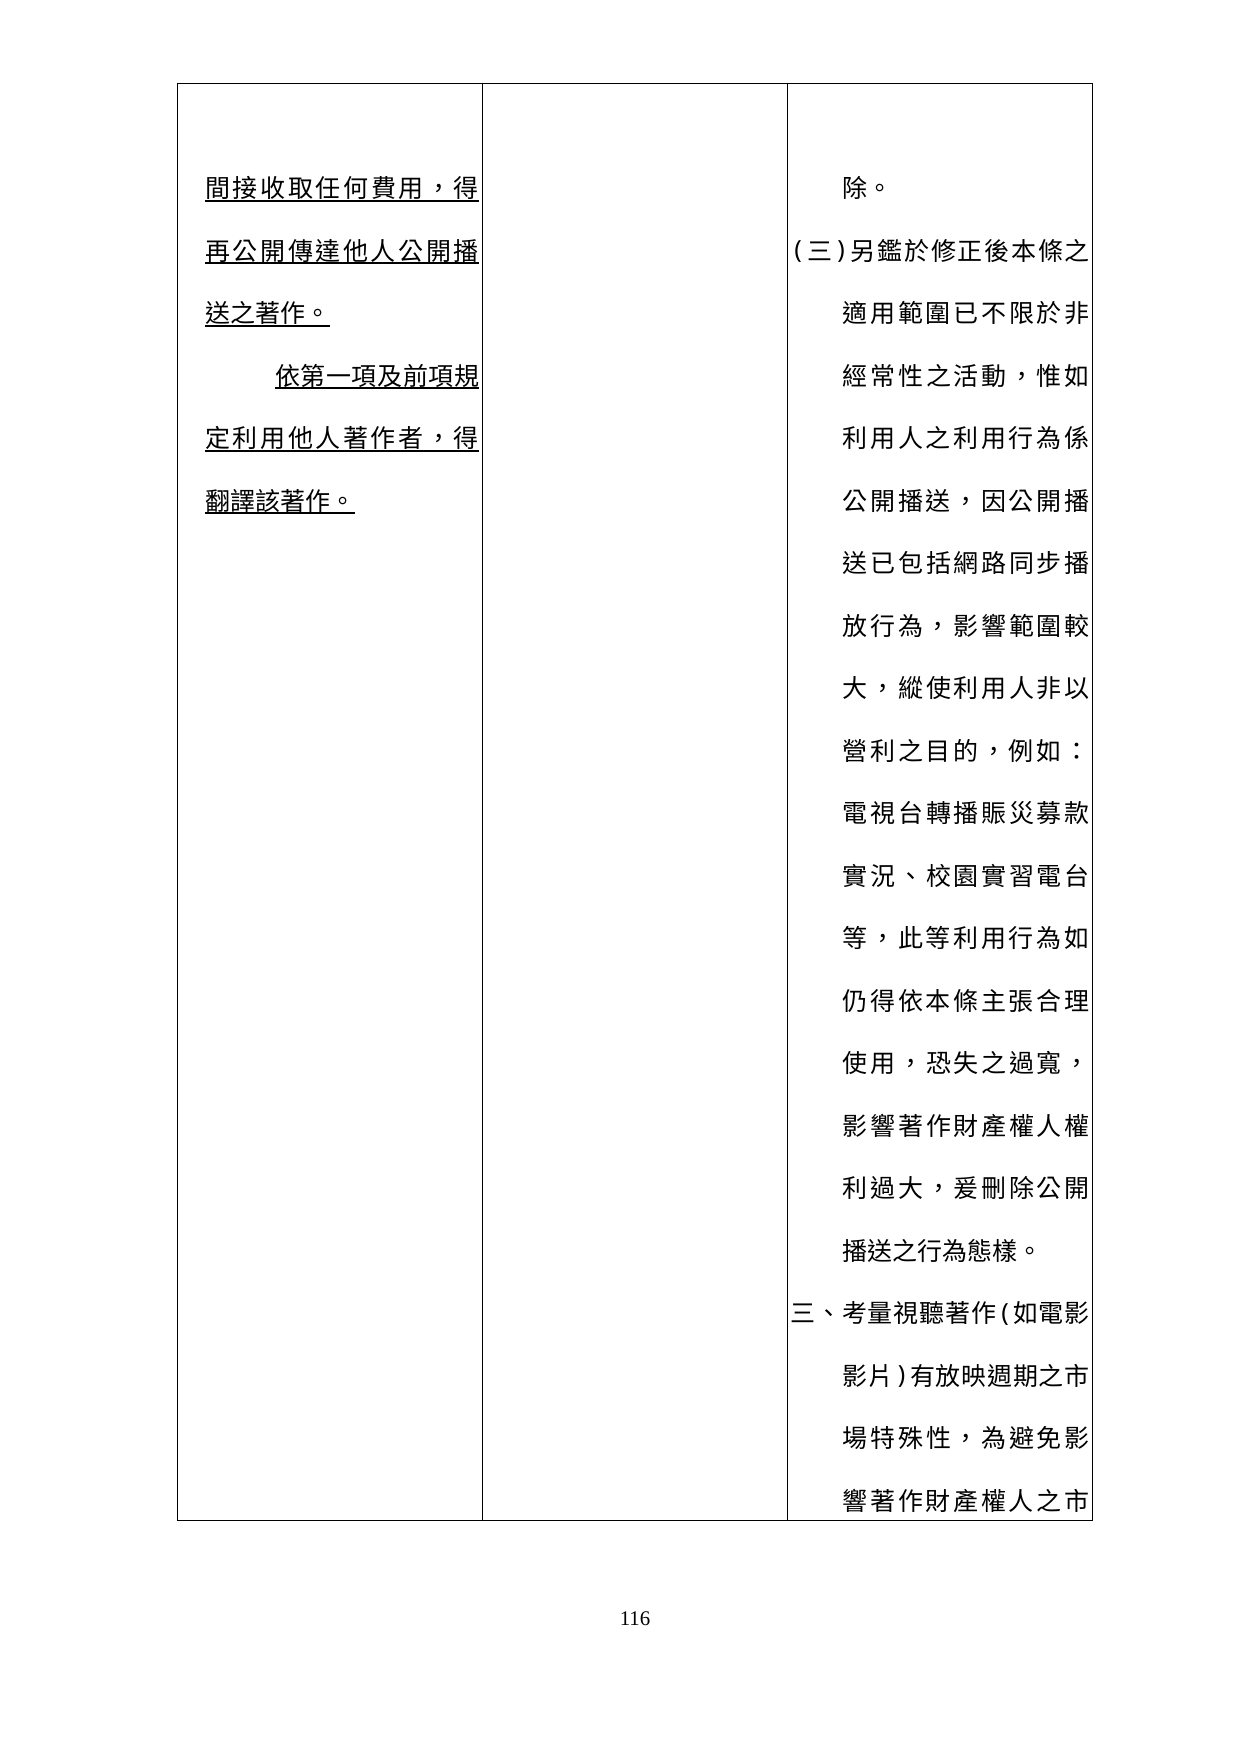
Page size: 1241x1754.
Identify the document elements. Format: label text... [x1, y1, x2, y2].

table_cell 除。 (三)另鑑於修正後本條之適用範圍已不限於非經常性之活動，惟如利用人之利用行為係公開播送，因公開播送已包括網路同步播放行為，影響範圍較大，縱使利用人非以營利之目的，例如：電視台轉播賑災募款實況、校園實習電台等，此等利用行為如仍得依本條主張合理使用，恐失之過寬，影響著作財產權人權利過大，爰刪除公開播送之行為態樣。 三、考量視聽著作(如電影影片)有放映週期之市場特殊性，為避免影響著作財產權人之市 [788, 84, 1092, 1520]
table_cell [483, 84, 787, 1520]
table_cell 間接收取任何費用，得再公開傳達他人公開播送之著作。 依第一項及前項規定利用他人著作者，得翻譯該著作。 [178, 84, 482, 1520]
